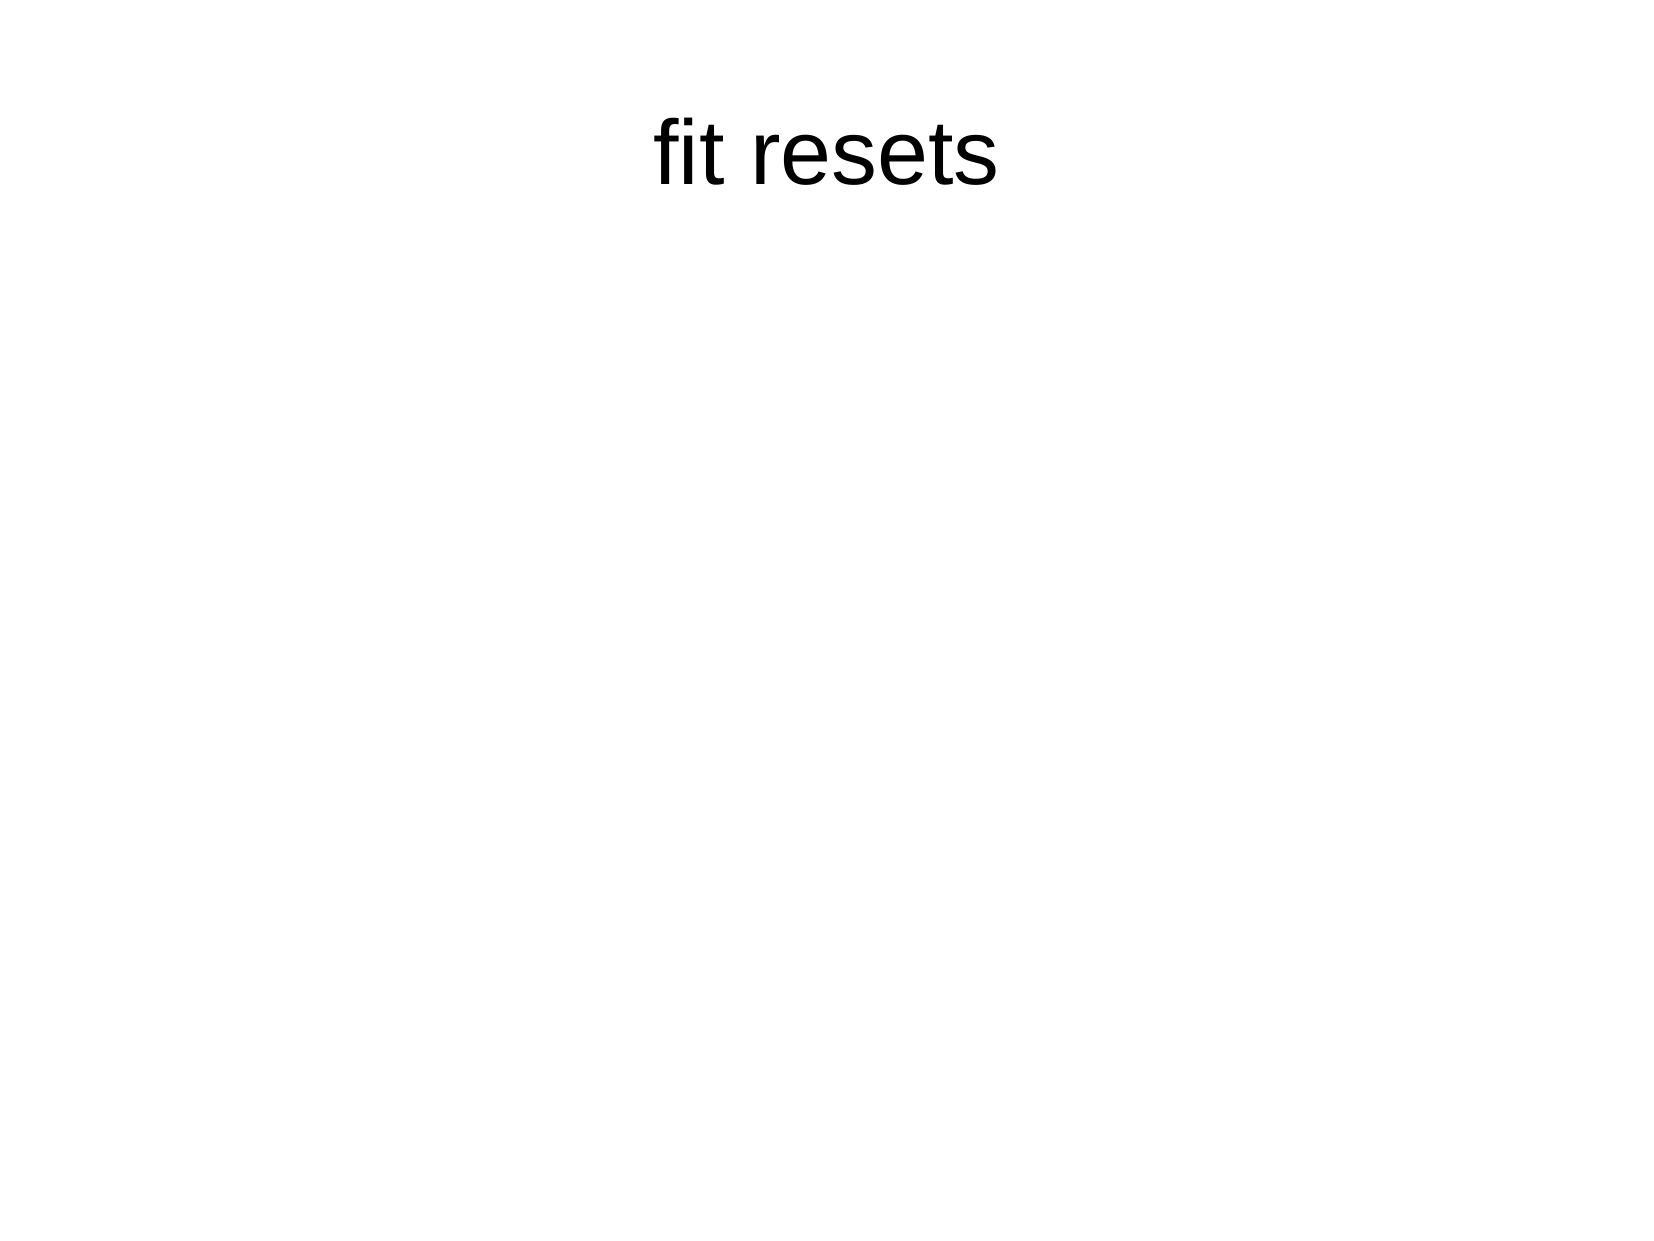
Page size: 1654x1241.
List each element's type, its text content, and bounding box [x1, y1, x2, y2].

title fit resets [82, 49, 1571, 257]
